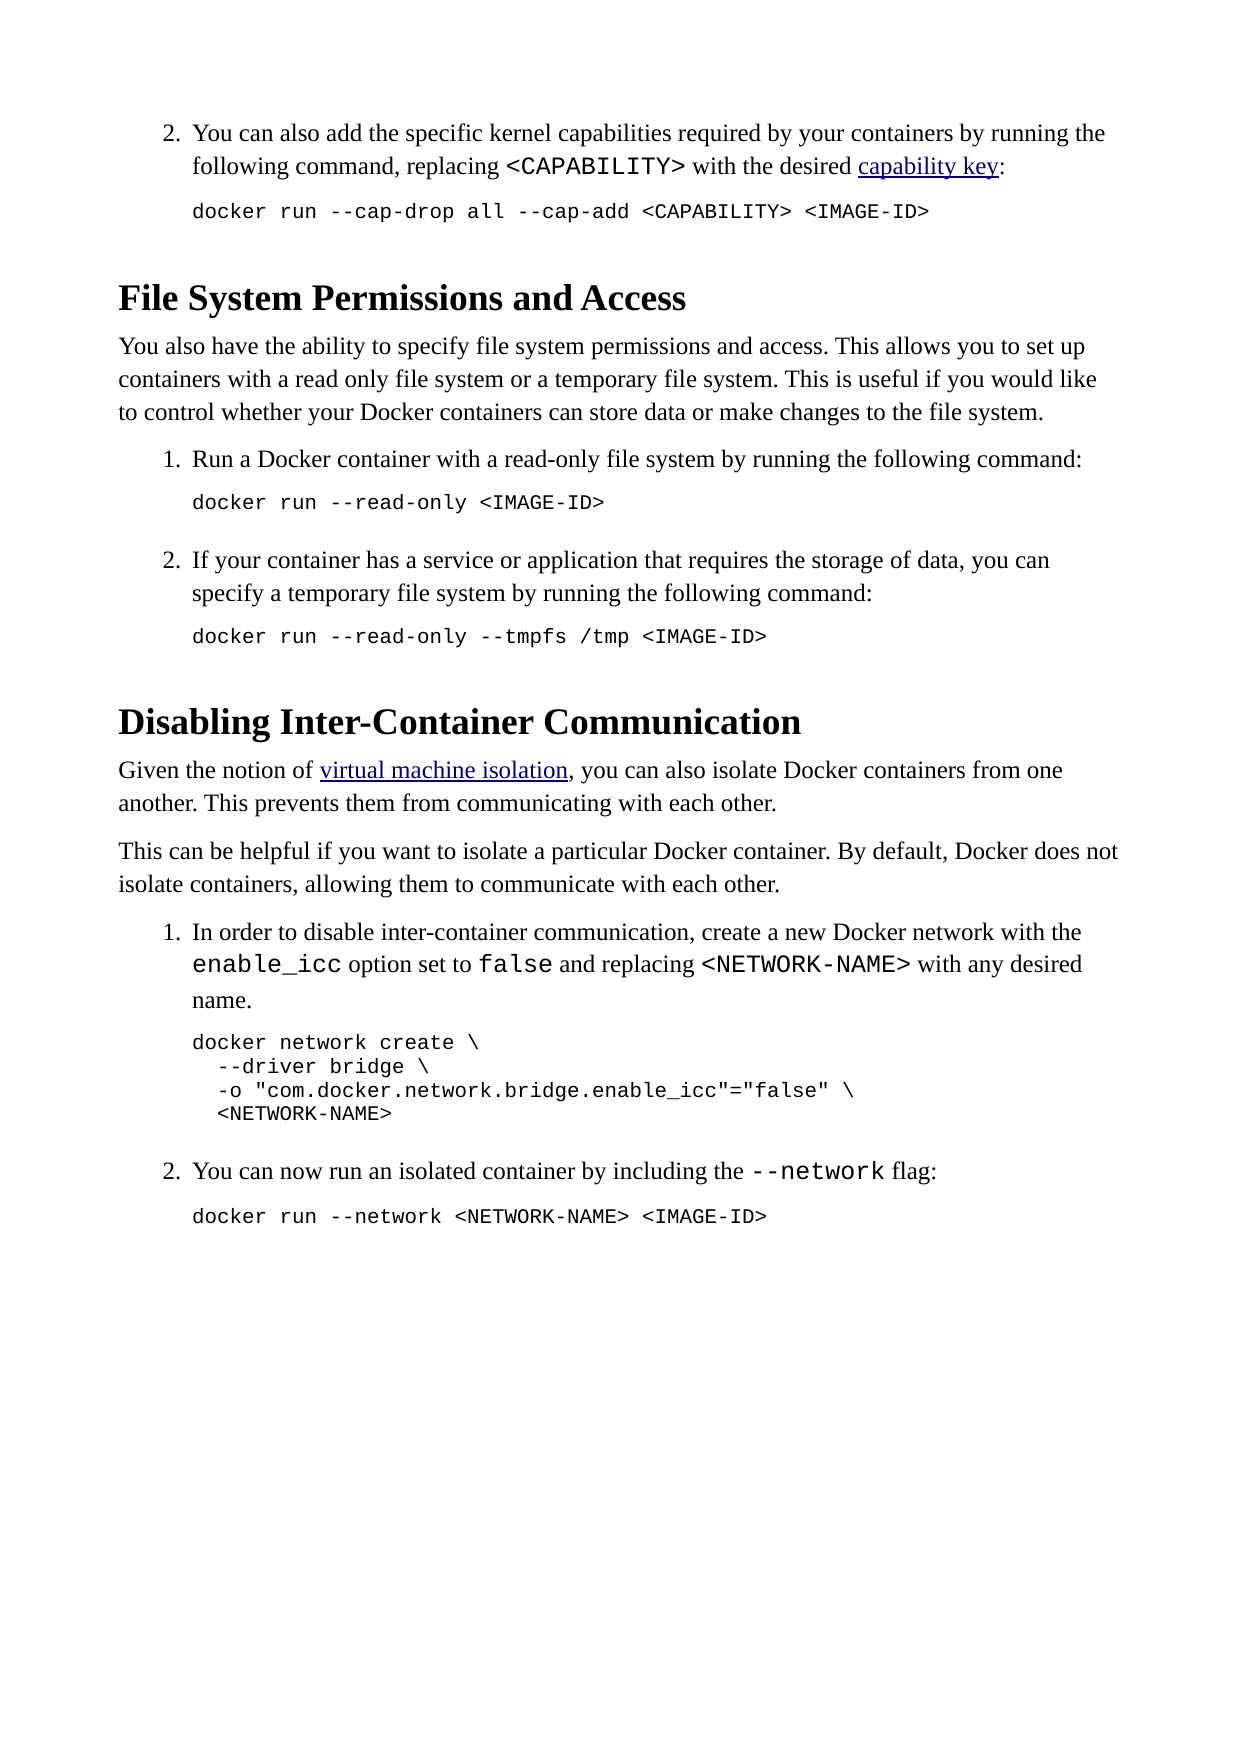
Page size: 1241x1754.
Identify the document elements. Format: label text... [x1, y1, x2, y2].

list If your container has a service or application that requires the storage of data, you can specify a temporary file system by running the following command: [162, 545, 1122, 607]
list <NETWORK-NAME> [162, 1103, 1122, 1127]
text You also have the ability to specify file system permissions and access. This allows you to set up containers with a read only file system or a temporary file system. This is useful if you would like to control whether your Docker containers can store data or make changes to the file system. [118, 331, 1122, 426]
list docker run --read-only --tmpfs /tmp <IMAGE-ID> [162, 626, 1122, 649]
list -o "com.docker.network.bridge.enable_icc"="false" \ [162, 1079, 1122, 1103]
text This can be helpful if you want to isolate a particular Docker container. By default, Docker does not isolate containers, allowing them to communicate with each other. [118, 836, 1122, 898]
list docker run --read-only <IMAGE-ID> [162, 492, 1122, 516]
list docker run --cap-drop all --cap-add <CAPABILITY> <IMAGE-ID> [162, 201, 1122, 225]
list You can now run an isolated container by including the --network flag: [162, 1156, 1122, 1187]
list Run a Docker container with a read-only file system by running the following command: [162, 444, 1122, 473]
list docker run --network <NETWORK-NAME> <IMAGE-ID> [162, 1206, 1122, 1230]
subtitle Disabling Inter-Container Communication [118, 700, 1122, 743]
list In order to disable inter-container communication, create a new Docker network with the enable_icc option set to false and replacing <NETWORK-NAME> with any desired name. [162, 917, 1122, 1013]
subtitle File System Permissions and Access [118, 275, 1122, 318]
text Given the notion of virtual machine isolation, you can also isolate Docker containers from one another. This prevents them from communicating with each other. [118, 755, 1122, 817]
list You can also add the specific kernel capabilities required by your containers by running the following command, replacing <CAPABILITY> with the desired capability key: [162, 118, 1122, 182]
list --driver bridge \ [162, 1056, 1122, 1079]
list docker network create \ [162, 1032, 1122, 1056]
